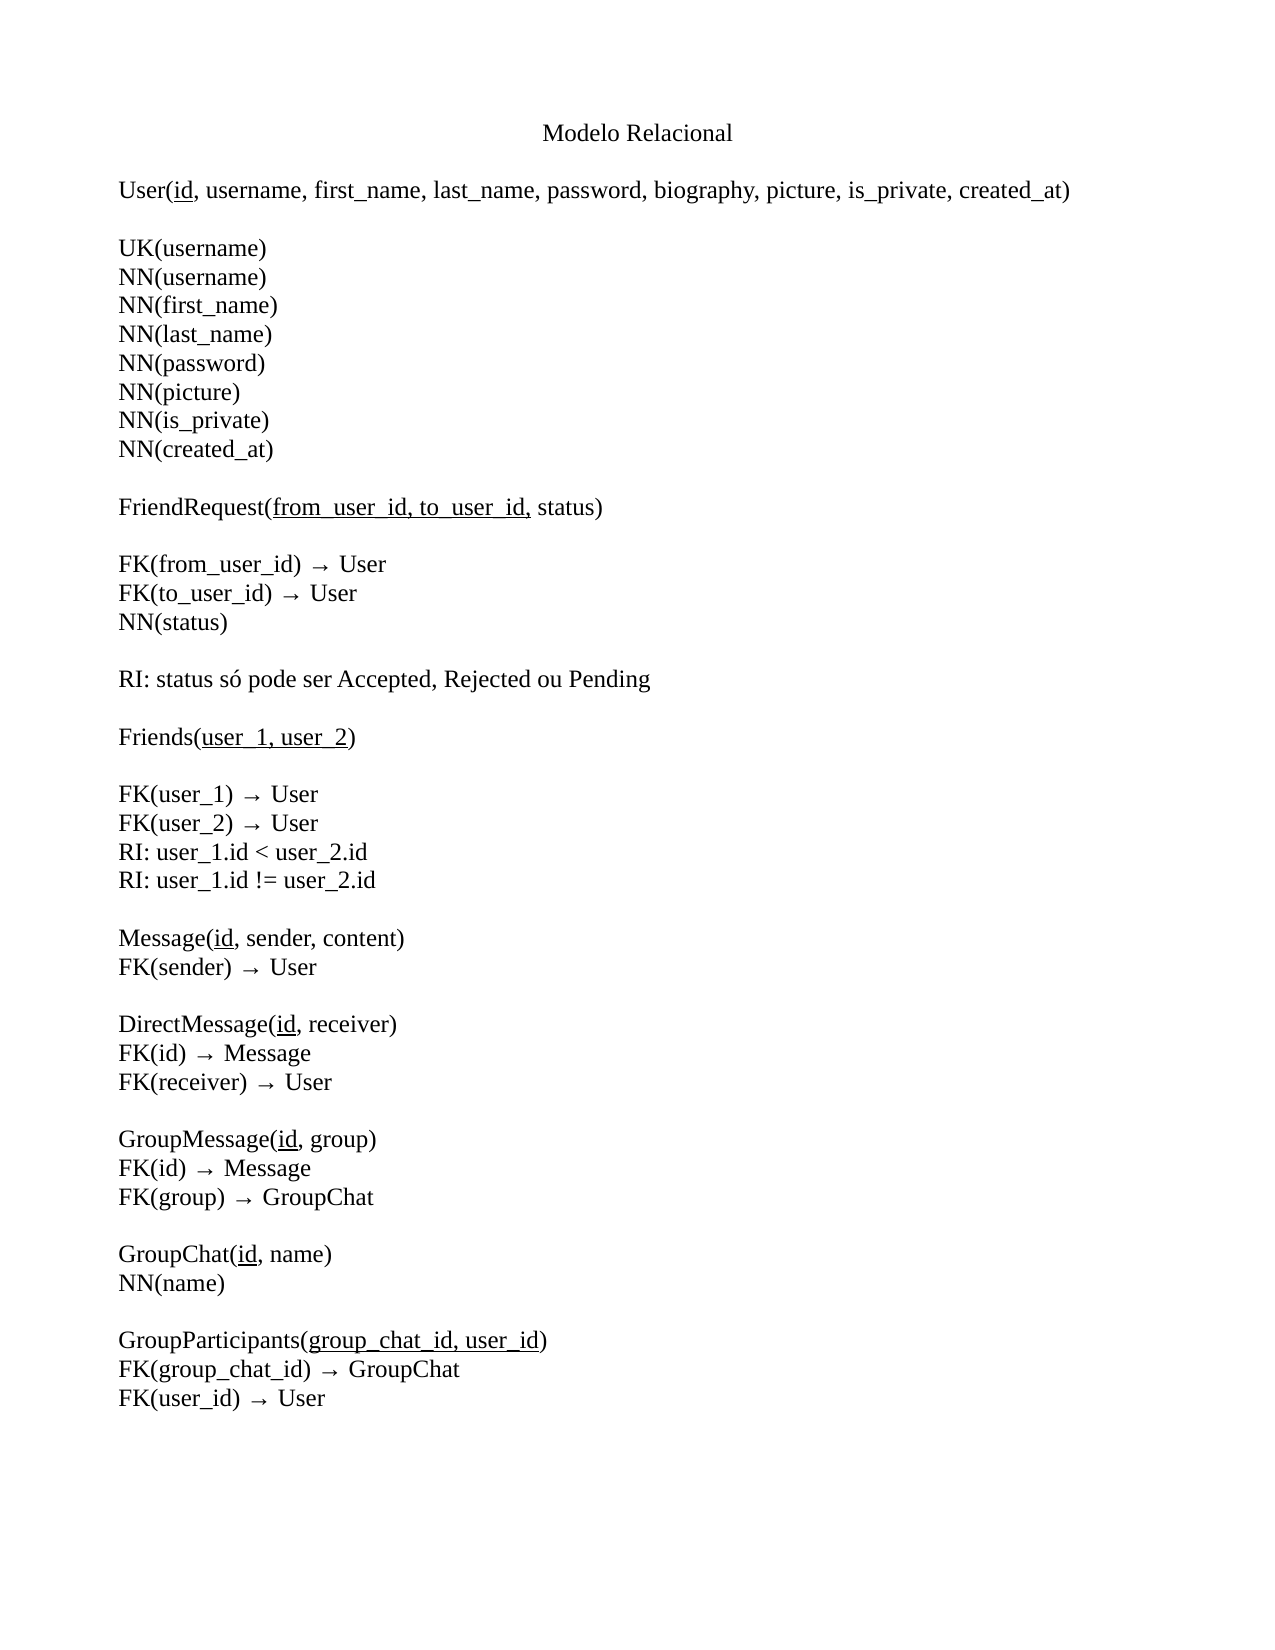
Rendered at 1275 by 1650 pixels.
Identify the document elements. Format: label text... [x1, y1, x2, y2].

text Message(id, sender, content) [118, 923, 1157, 952]
text FK(id) → Message [118, 1153, 1157, 1182]
text GroupParticipants(group_chat_id, user_id) [118, 1326, 1157, 1354]
text FK(receiver) → User [118, 1067, 1157, 1096]
text NN(is_private) [118, 406, 1157, 434]
text NN(username) [118, 262, 1157, 291]
text Friends(user_1, user_2) [118, 722, 1157, 751]
text RI: status só pode ser Accepted, Rejected ou Pending [118, 664, 1157, 693]
text NN(created_at) [118, 434, 1157, 463]
text FK(user_2) → User [118, 808, 1157, 837]
text NN(last_name) [118, 319, 1157, 348]
text RI: user_1.id < user_2.id [118, 837, 1157, 866]
text NN(first_name) [118, 291, 1157, 319]
text NN(picture) [118, 377, 1157, 406]
text RI: user_1.id != user_2.id [118, 866, 1157, 894]
text FK(id) → Message [118, 1038, 1157, 1067]
text FriendRequest(from_user_id, to_user_id, status) [118, 492, 1157, 521]
text User(id, username, first_name, last_name, password, biography, picture, is_private, created_at) [118, 176, 1157, 204]
text NN(name) [118, 1268, 1157, 1297]
text FK(user_id) → User [118, 1383, 1157, 1412]
text NN(status) [118, 607, 1157, 636]
text GroupMessage(id, group) [118, 1124, 1157, 1153]
text GroupChat(id, name) [118, 1239, 1157, 1268]
text UK(username) [118, 233, 1157, 262]
text FK(user_1) → User [118, 779, 1157, 808]
text NN(password) [118, 348, 1157, 377]
text FK(to_user_id) → User [118, 578, 1157, 607]
text FK(from_user_id) → User [118, 549, 1157, 578]
text Modelo Relacional [118, 118, 1157, 147]
text FK(sender) → User [118, 952, 1157, 981]
text DirectMessage(id, receiver) [118, 1009, 1157, 1038]
text FK(group_chat_id) → GroupChat [118, 1354, 1157, 1383]
text FK(group) → GroupChat [118, 1182, 1157, 1211]
